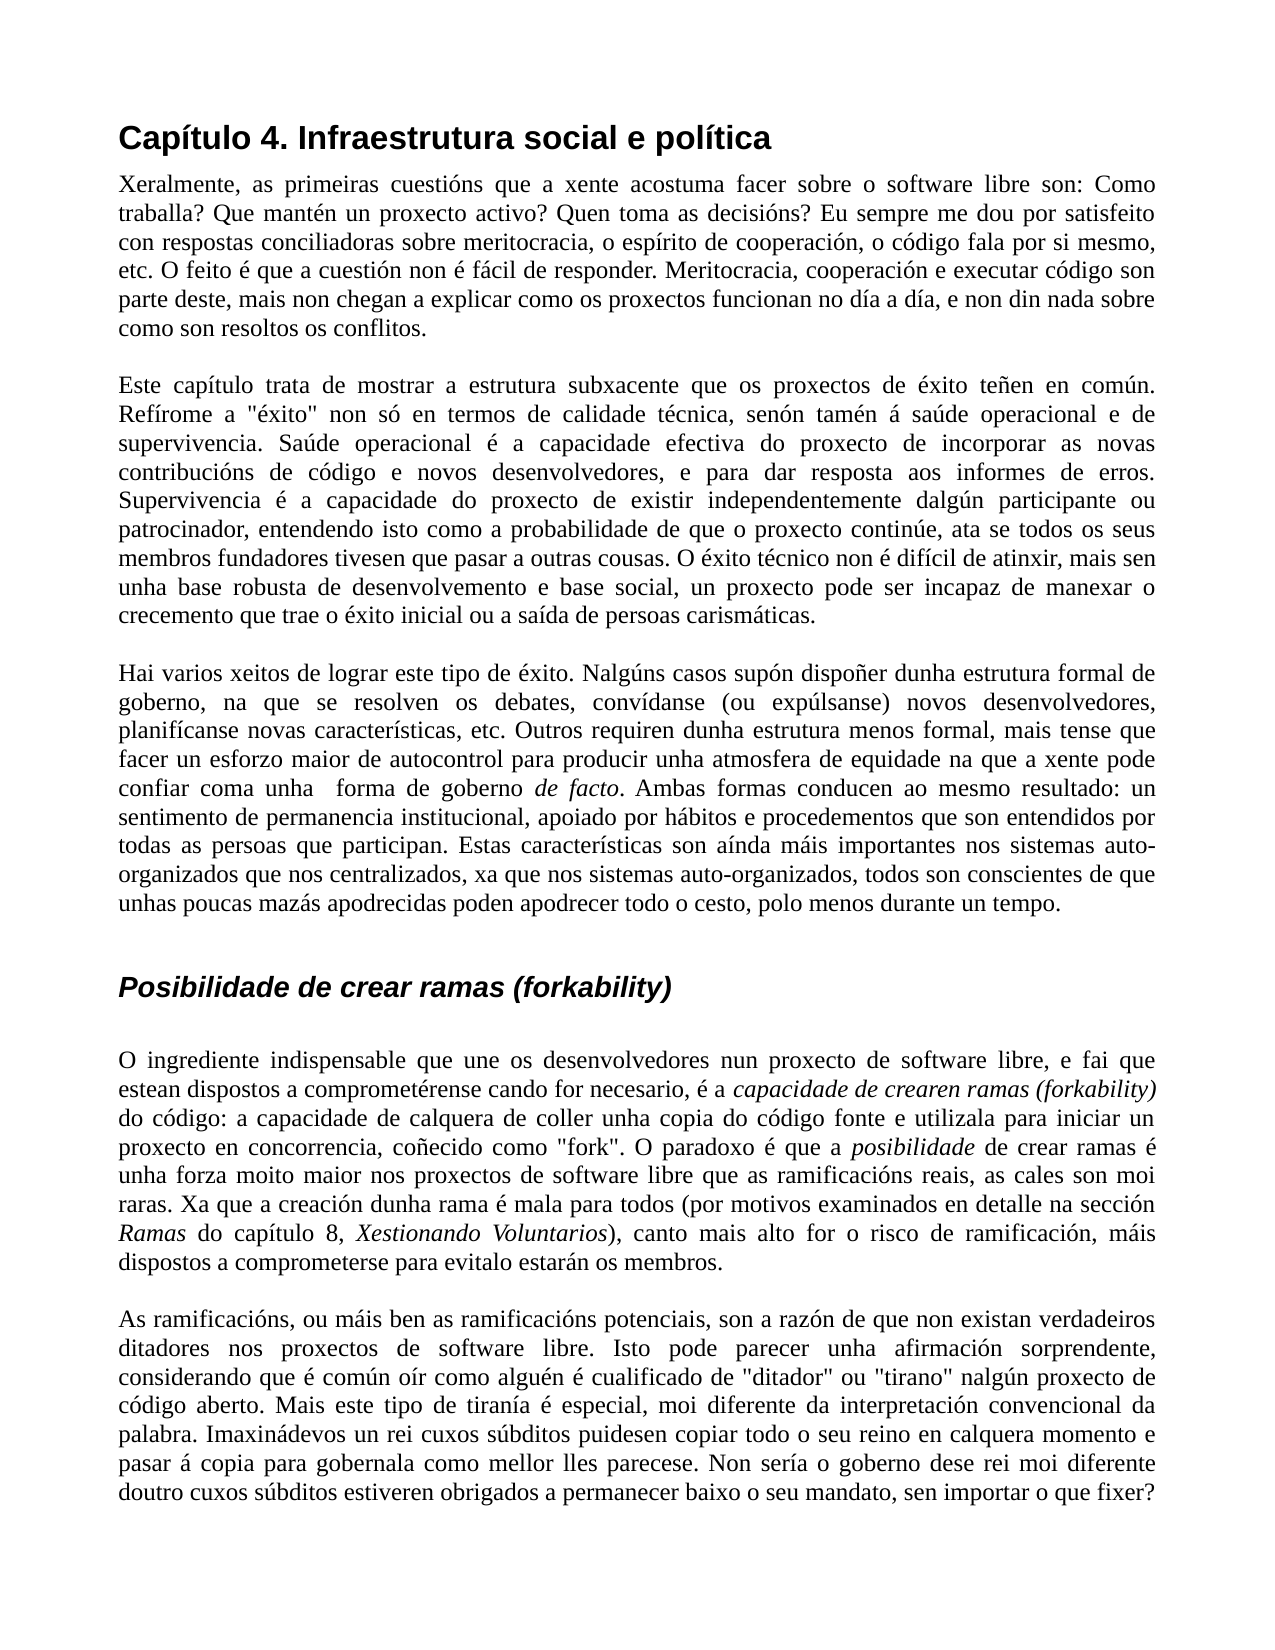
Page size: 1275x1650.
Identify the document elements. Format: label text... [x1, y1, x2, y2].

text As ramificacións, ou máis ben as ramificacións potenciais, son a razón de que non existan verdadeiros ditadores nos proxectos de software libre. Isto pode parecer unha afirmación sorprendente, considerando que é común oír como alguén é cualificado de "ditador" ou "tirano" nalgún proxecto de código aberto. Mais este tipo de tiranía é especial, moi diferente da interpretación convencional da palabra. Imaxinádevos un rei cuxos súbditos puidesen copiar todo o seu reino en calquera momento e pasar á copia para gobernala como mellor lles parecese. Non sería o goberno dese rei moi diferente doutro cuxos súbditos estiveren obrigados a permanecer baixo o seu mandato, sen importar o que fixer? [118, 1304, 1157, 1505]
text Xeralmente, as primeiras cuestións que a xente acostuma facer sobre o software libre son: Como traballa? Que mantén un proxecto activo? Quen toma as decisións? Eu sempre me dou por satisfeito con respostas conciliadoras sobre meritocracia, o espírito de cooperación, o código fala por si mesmo, etc. O feito é que a cuestión non é fácil de responder. Meritocracia, cooperación e executar código son parte deste, mais non chegan a explicar como os proxectos funcionan no día a día, e non din nada sobre como son resoltos os conflitos. [118, 169, 1157, 342]
text Hai varios xeitos de lograr este tipo de éxito. Nalgúns casos supón dispoñer dunha estrutura formal de goberno, na que se resolven os debates, convídanse (ou expúlsanse) novos desenvolvedores, planifícanse novas características, etc. Outros requiren dunha estrutura menos formal, mais tense que facer un esforzo maior de autocontrol para producir unha atmosfera de equidade na que a xente pode confiar coma unha forma de goberno de facto. Ambas formas conducen ao mesmo resultado: un sentimento de permanencia institucional, apoiado por hábitos e procedementos que son entendidos por todas as persoas que participan. Estas características son aínda máis importantes nos sistemas auto-organizados que nos centralizados, xa que nos sistemas auto-organizados, todos son conscientes de que unhas poucas mazás apodrecidas poden apodrecer todo o cesto, polo menos durante un tempo. [118, 658, 1157, 917]
subtitle Posibilidade de crear ramas (forkability) [118, 971, 1157, 1004]
subtitle Capítulo 4. Infraestrutura social e política [118, 118, 1157, 157]
text O ingrediente indispensable que une os desenvolvedores nun proxecto de software libre, e fai que estean dispostos a comprometérense cando for necesario, é a capacidade de crearen ramas (forkability) do código: a capacidade de calquera de coller unha copia do código fonte e utilizala para iniciar un proxecto en concorrencia, coñecido como "fork". O paradoxo é que a posibilidade de crear ramas é unha forza moito maior nos proxectos de software libre que as ramificacións reais, as cales son moi raras. Xa que a creación dunha rama é mala para todos (por motivos examinados en detalle na sección Ramas do capítulo 8, Xestionando Voluntarios), canto mais alto for o risco de ramificación, máis dispostos a comprometerse para evitalo estarán os membros. [118, 1045, 1157, 1275]
text Este capítulo trata de mostrar a estrutura subxacente que os proxectos de éxito teñen en común. Refírome a "éxito" non só en termos de calidade técnica, senón tamén á saúde operacional e de supervivencia. Saúde operacional é a capacidade efectiva do proxecto de incorporar as novas contribucións de código e novos desenvolvedores, e para dar resposta aos informes de erros. Supervivencia é a capacidade do proxecto de existir independentemente dalgún participante ou patrocinador, entendendo isto como a probabilidade de que o proxecto continúe, ata se todos os seus membros fundadores tivesen que pasar a outras cousas. O éxito técnico non é difícil de atinxir, mais sen unha base robusta de desenvolvemento e base social, un proxecto pode ser incapaz de manexar o crecemento que trae o éxito inicial ou a saída de persoas carismáticas. [118, 371, 1157, 629]
